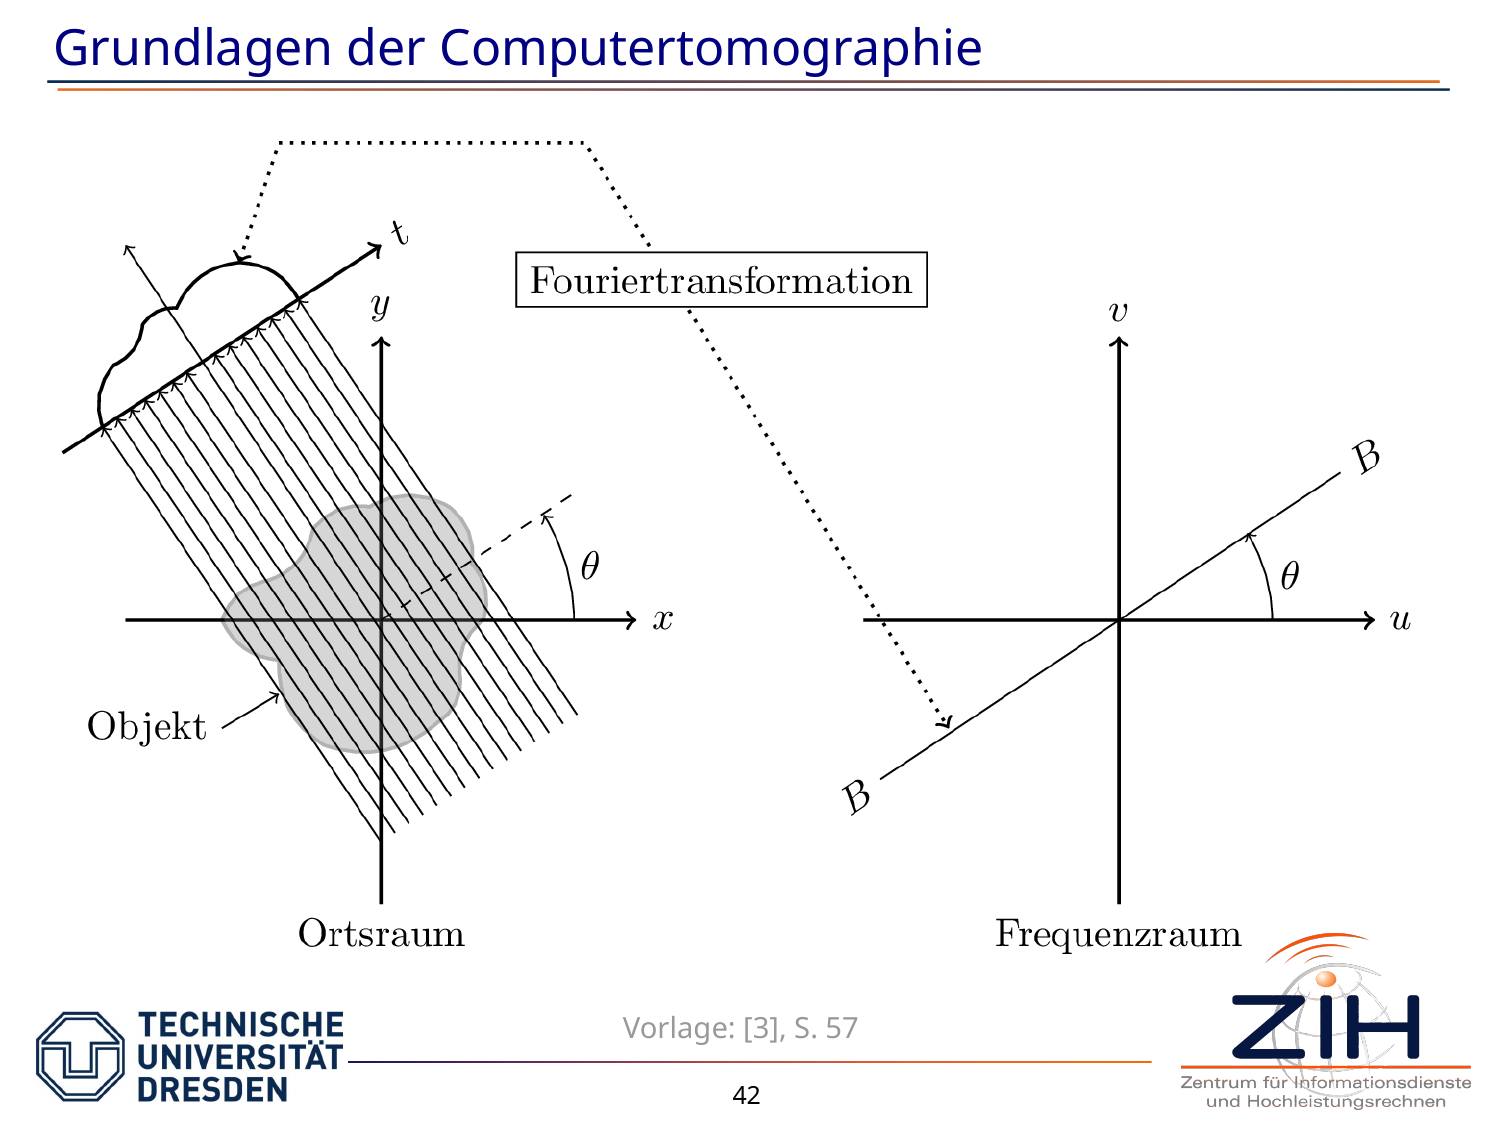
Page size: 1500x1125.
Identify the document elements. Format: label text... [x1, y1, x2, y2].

picture [47, 80, 1450, 91]
picture [35, 1011, 343, 1102]
picture [61, 141, 1471, 1110]
text_box Vorlage: [3], S. 57 [608, 1000, 867, 1051]
title Grundlagen der Computertomographie [53, 12, 1453, 81]
